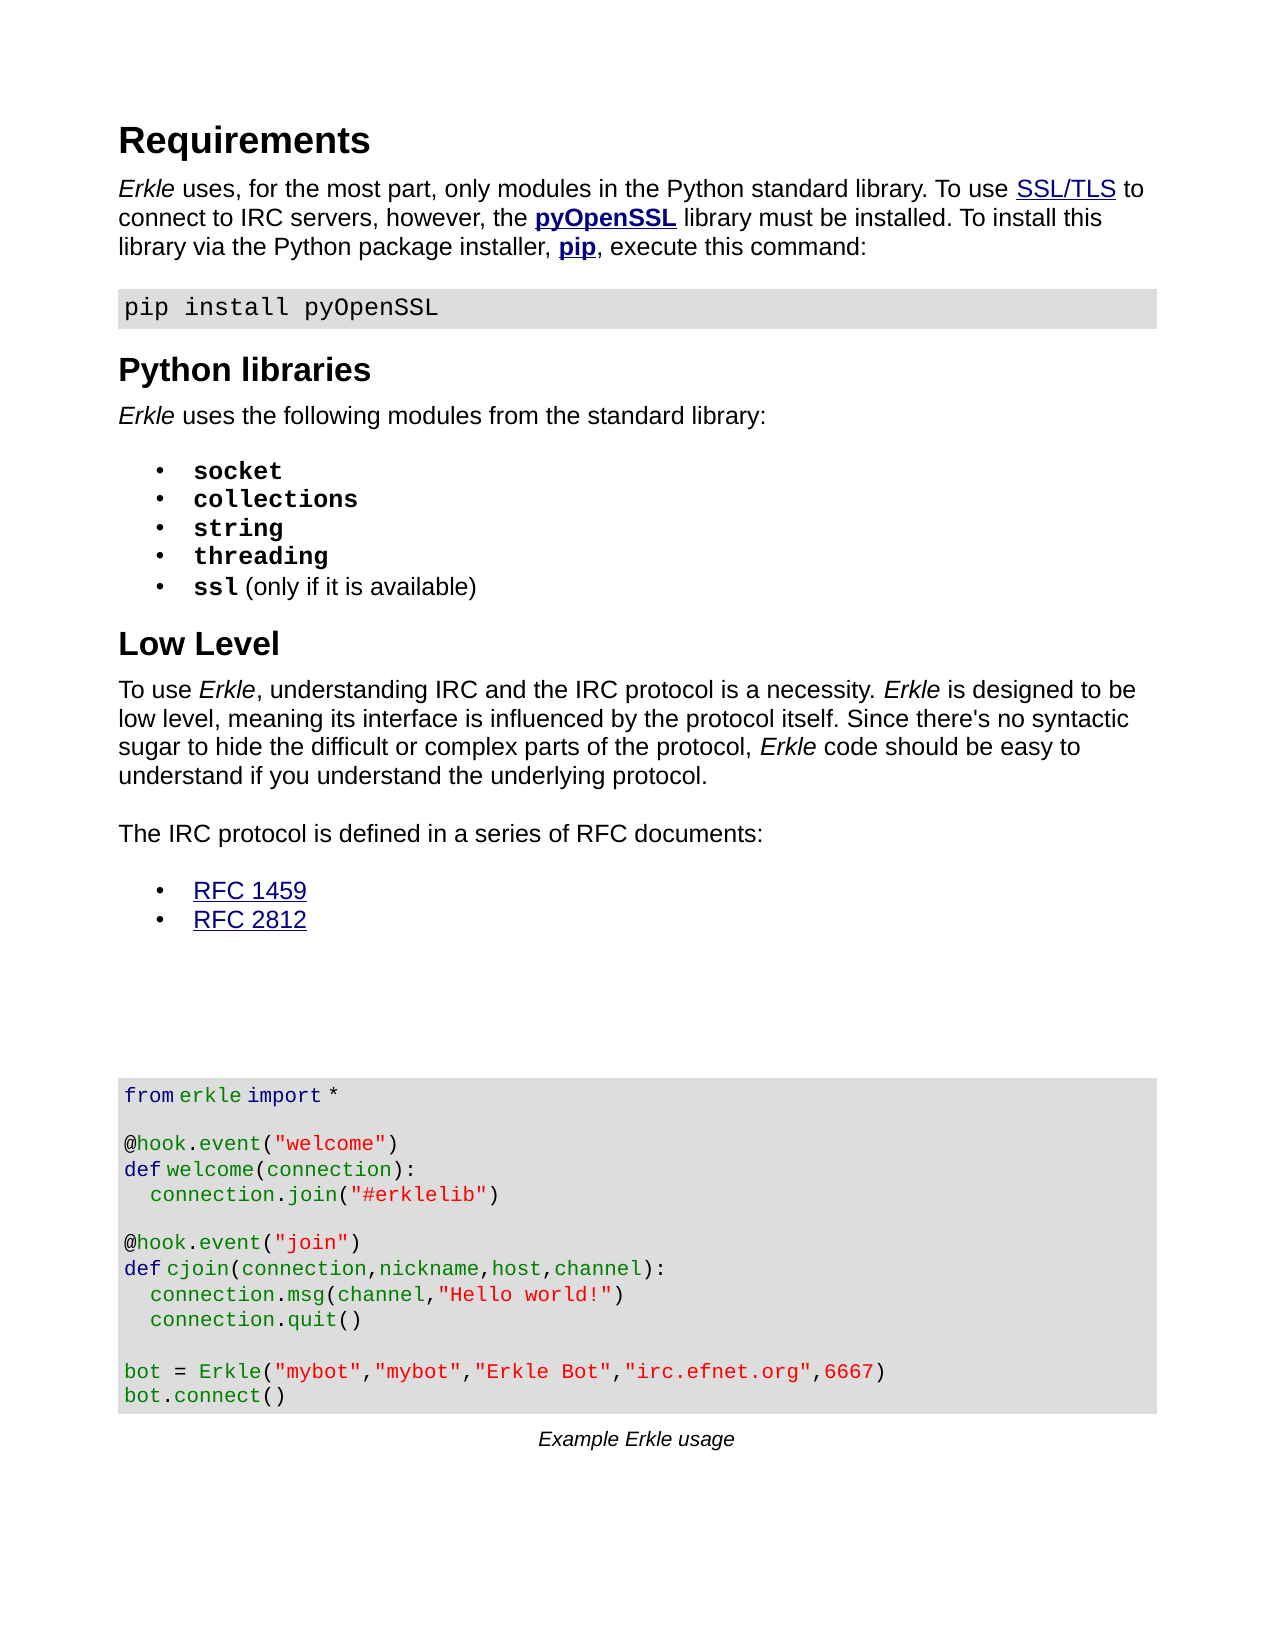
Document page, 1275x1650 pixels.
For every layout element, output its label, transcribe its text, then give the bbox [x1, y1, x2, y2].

list ssl (only if it is available) [156, 572, 1157, 603]
list socket [156, 458, 1157, 487]
text The IRC protocol is defined in a series of RFC documents: [118, 818, 1157, 847]
list string [156, 515, 1157, 543]
text Erkle uses, for the most part, only modules in the Python standard library. To use SSL/TLS to connect to IRC servers, however, the pyOpenSSL library must be installed. To install this library via the Python package installer, pip, execute this command: [118, 174, 1157, 261]
text Erkle uses the following modules from the standard library: [118, 401, 1157, 430]
list RFC 2812 [156, 905, 1157, 934]
table_header from erkle import * @hook.event("welcome") def welcome(connection): connection.join("#erklelib") @hook.event("join") def cjoin(connection,nickname,host,channel): connection.msg(channel,"Hello world!") connection.quit() bot = Erkle("mybot","mybot","Erkle Bot","irc.efnet.org",6667) bot.connect() [118, 1078, 1157, 1414]
list RFC 1459 [156, 876, 1157, 905]
list collections [156, 487, 1157, 515]
subtitle Low Level [118, 624, 1157, 662]
list threading [156, 543, 1157, 572]
subtitle Requirements [118, 118, 1157, 162]
table_header pip install pyOpenSSL [118, 289, 1157, 329]
subtitle Python libraries [118, 350, 1157, 388]
text To use Erkle, understanding IRC and the IRC protocol is a necessity. Erkle is designed to be low level, meaning its interface is influenced by the protocol itself. Since there's no syntactic sugar to hide the difficult or complex parts of the protocol, Erkle code should be easy to understand if you understand the underlying protocol. [118, 675, 1157, 790]
text Example Erkle usage [118, 1427, 1157, 1451]
